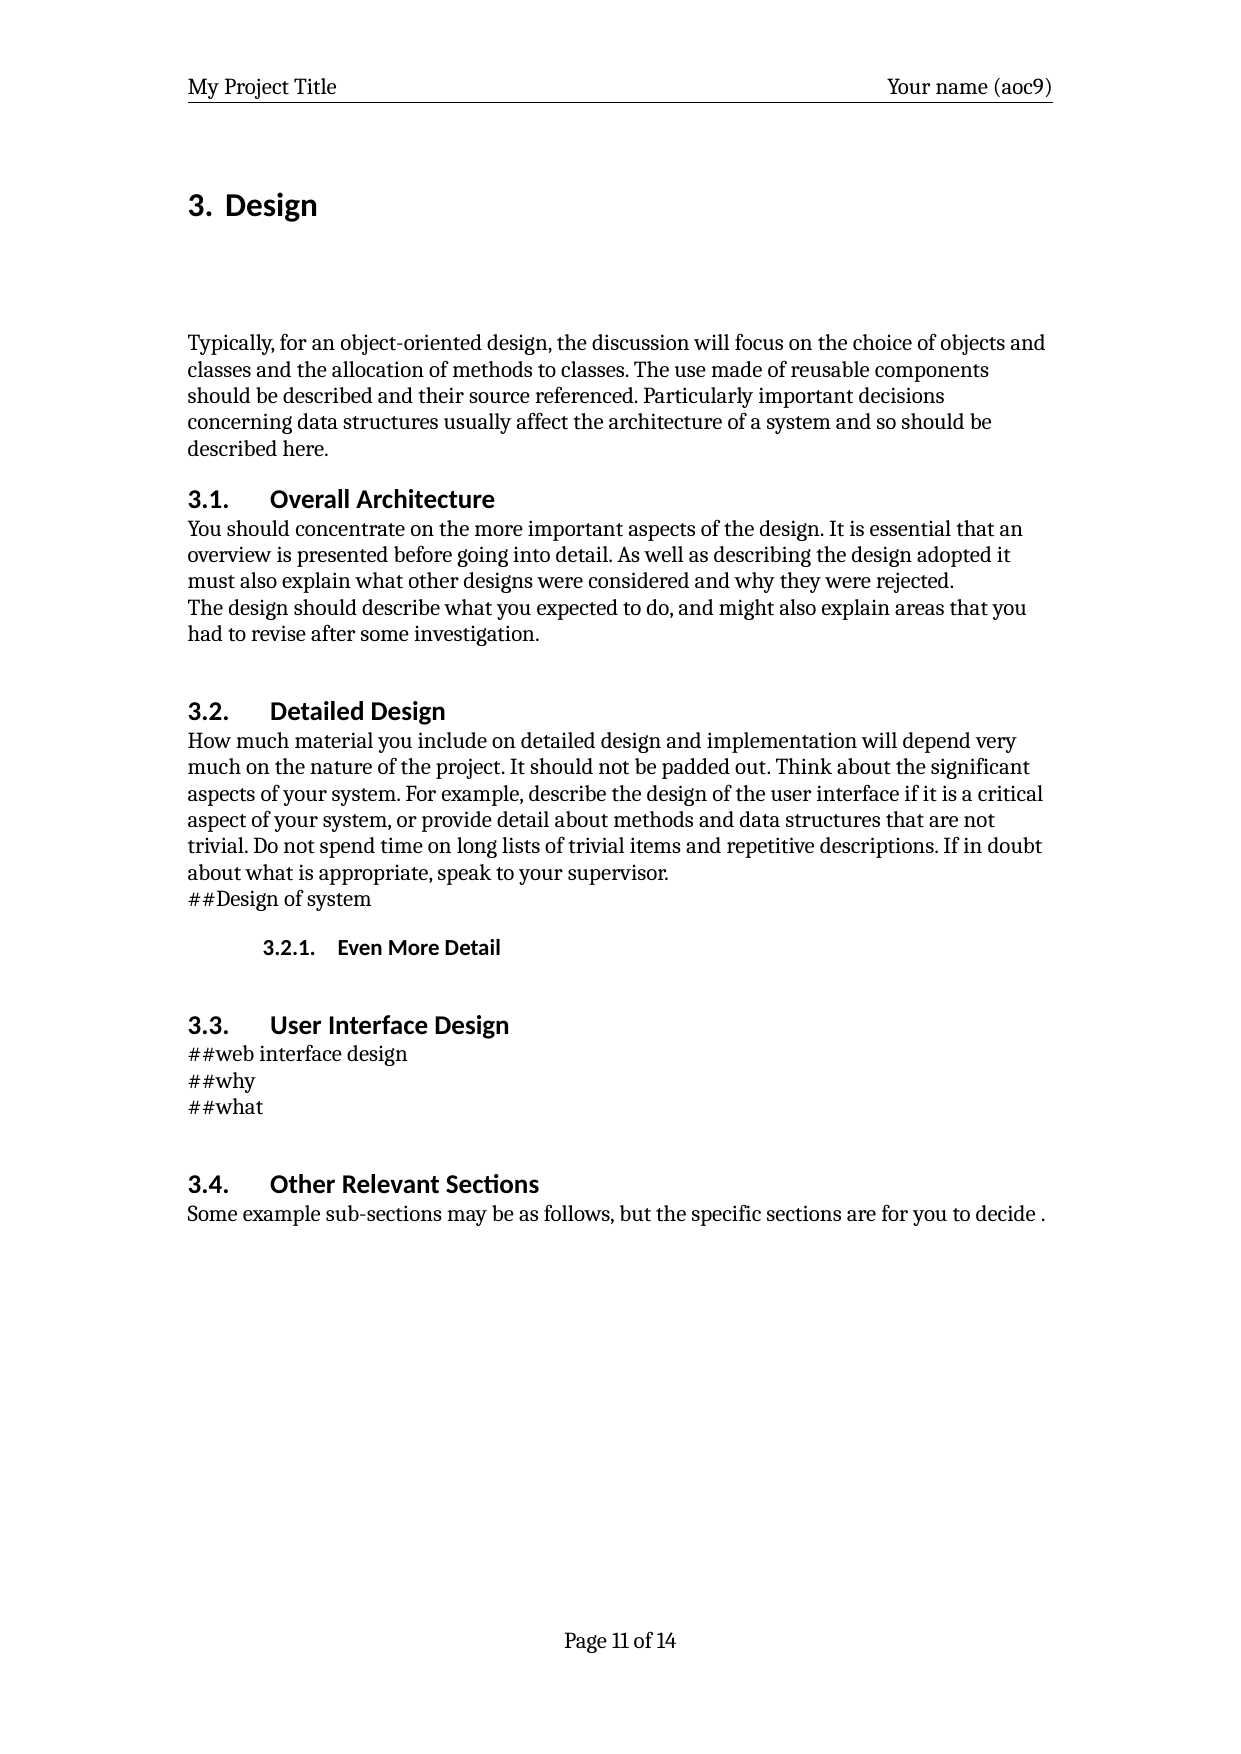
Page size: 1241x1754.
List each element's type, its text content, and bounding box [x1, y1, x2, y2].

subtitle Overall Architecture [187, 483, 1053, 516]
text ##Design of system [187, 886, 1053, 912]
text ##web interface design [187, 1041, 1053, 1067]
text The design should describe what you expected to do, and might also explain areas that you had to revise after some investigation. [187, 595, 1053, 647]
text You should concentrate on the more important aspects of the design. It is essential that an overview is presented before going into detail. As well as describing the design adopted it must also explain what other designs were considered and why they were rejected. [187, 516, 1053, 595]
text Some example sub-sections may be as follows, but the specific sections are for you to decide . [187, 1200, 1053, 1227]
subtitle User Interface Design [187, 1008, 1053, 1041]
text ##what [187, 1094, 1053, 1120]
subtitle Even More Detail [262, 933, 1053, 961]
text How much material you include on detailed design and implementation will depend very much on the nature of the project. It should not be padded out. Think about the significant aspects of your system. For example, describe the design of the user interface if it is a critical aspect of your system, or provide detail about methods and data structures that are not trivial. Do not spend time on long lists of trivial items and repetitive descriptions. If in doubt about what is appropriate, speak to your supervisor. [187, 728, 1053, 886]
text ##why [187, 1067, 1053, 1094]
subtitle Design [187, 184, 1053, 224]
text Typically, for an object-oriented design, the discussion will focus on the choice of objects and classes and the allocation of methods to classes. The use made of reusable components should be described and their source referenced. Particularly important decisions concerning data structures usually affect the architecture of a system and so should be described here. [187, 330, 1053, 462]
subtitle Detailed Design [187, 694, 1053, 728]
subtitle Other Relevant Sections [187, 1167, 1053, 1200]
